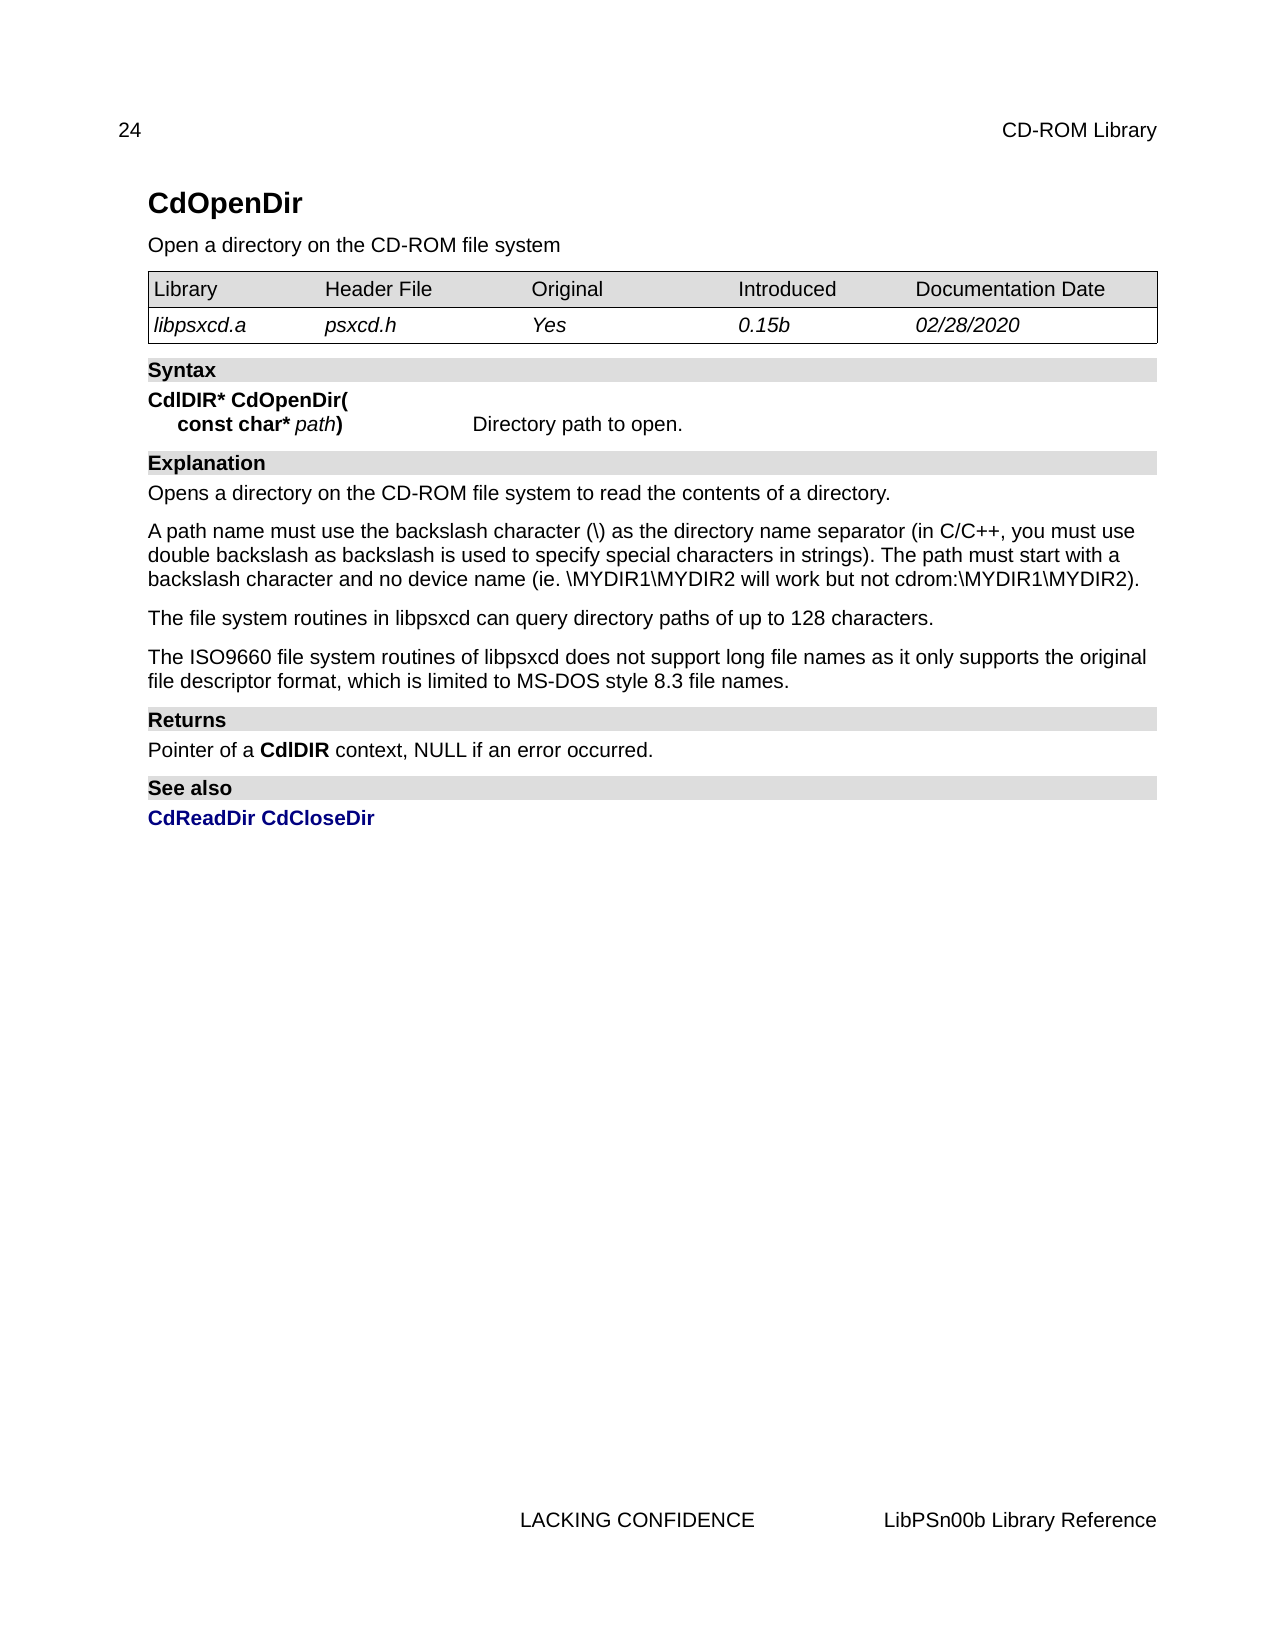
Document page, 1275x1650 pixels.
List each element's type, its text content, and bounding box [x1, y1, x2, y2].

text Opens a directory on the CD-ROM file system to read the contents of a directory. [148, 481, 1157, 504]
subtitle Syntax [148, 358, 1157, 382]
text Open a directory on the CD-ROM file system [148, 232, 1157, 256]
text The file system routines in libpsxcd can query directory paths of up to 128 characters. [148, 606, 1157, 630]
subtitle See also [148, 776, 1157, 800]
text The ISO9660 file system routines of libpsxcd does not support long file names as it only supports the original file descriptor format, which is limited to MS-DOS style 8.3 file names. [148, 645, 1157, 693]
text libpsxcd.a psxcd.h Yes 0.15b 02/28/2020 [149, 308, 1157, 343]
subtitle Explanation [148, 451, 1157, 475]
text Pointer of a CdlDIR context, NULL if an error occurred. [148, 737, 1157, 761]
subtitle Returns [148, 707, 1157, 731]
text CdReadDir CdCloseDir [148, 806, 1157, 830]
text const char* path) Directory path to open. [148, 412, 1157, 436]
text A path name must use the backslash character (\) as the directory name separator (in C/C++, you must use double backslash as backslash is used to specify special characters in strings). The path must start with a backslash character and no device name (ie. \MYDIR1\MYDIR2 will work but not cdrom:\MYDIR1\MYDIR2). [148, 519, 1157, 591]
text CdlDIR* CdOpenDir( [148, 388, 1157, 412]
subtitle CdOpenDir [148, 186, 1157, 220]
text Library Header File Original Introduced Documentation Date [149, 272, 1157, 307]
